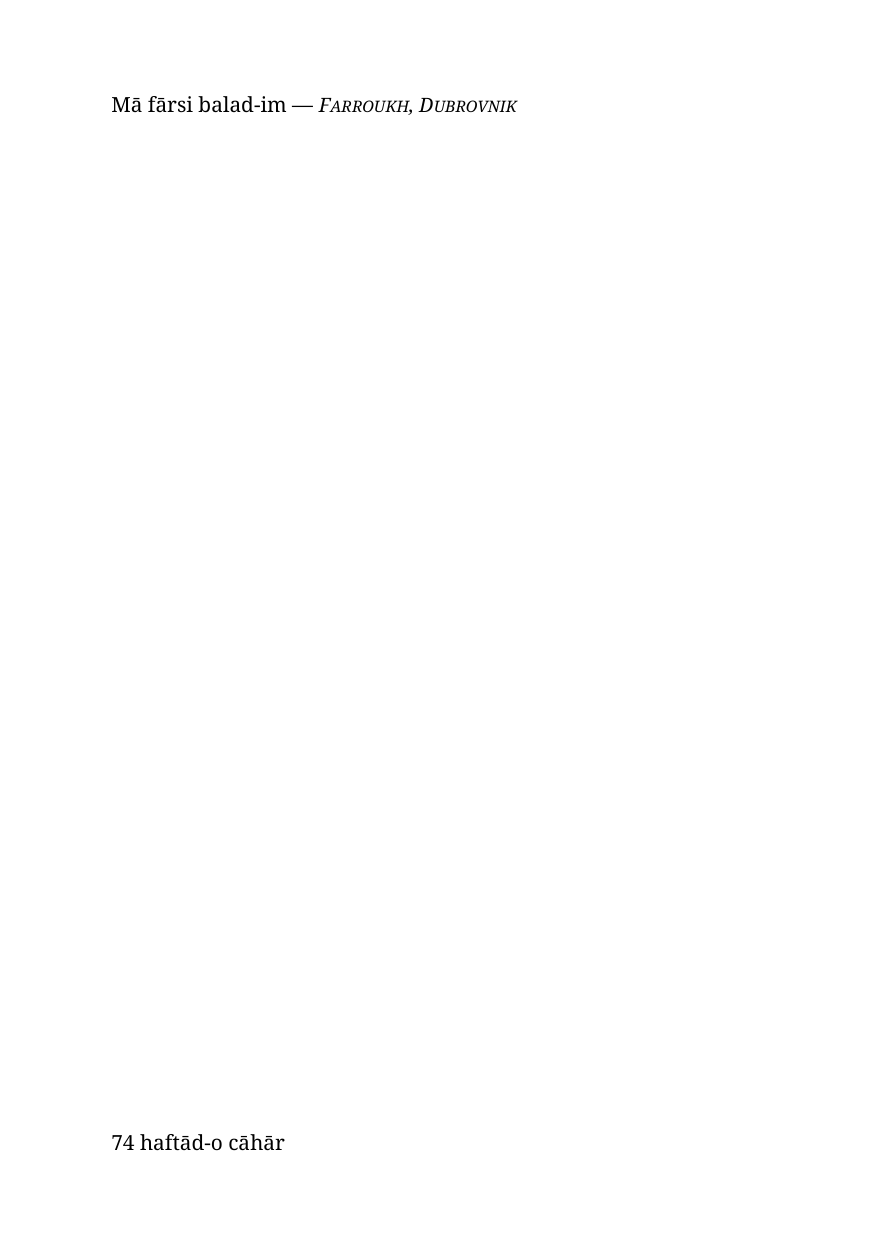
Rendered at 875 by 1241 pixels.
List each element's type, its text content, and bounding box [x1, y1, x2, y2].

text 74 haftād-o cāhār [111, 1128, 763, 1157]
